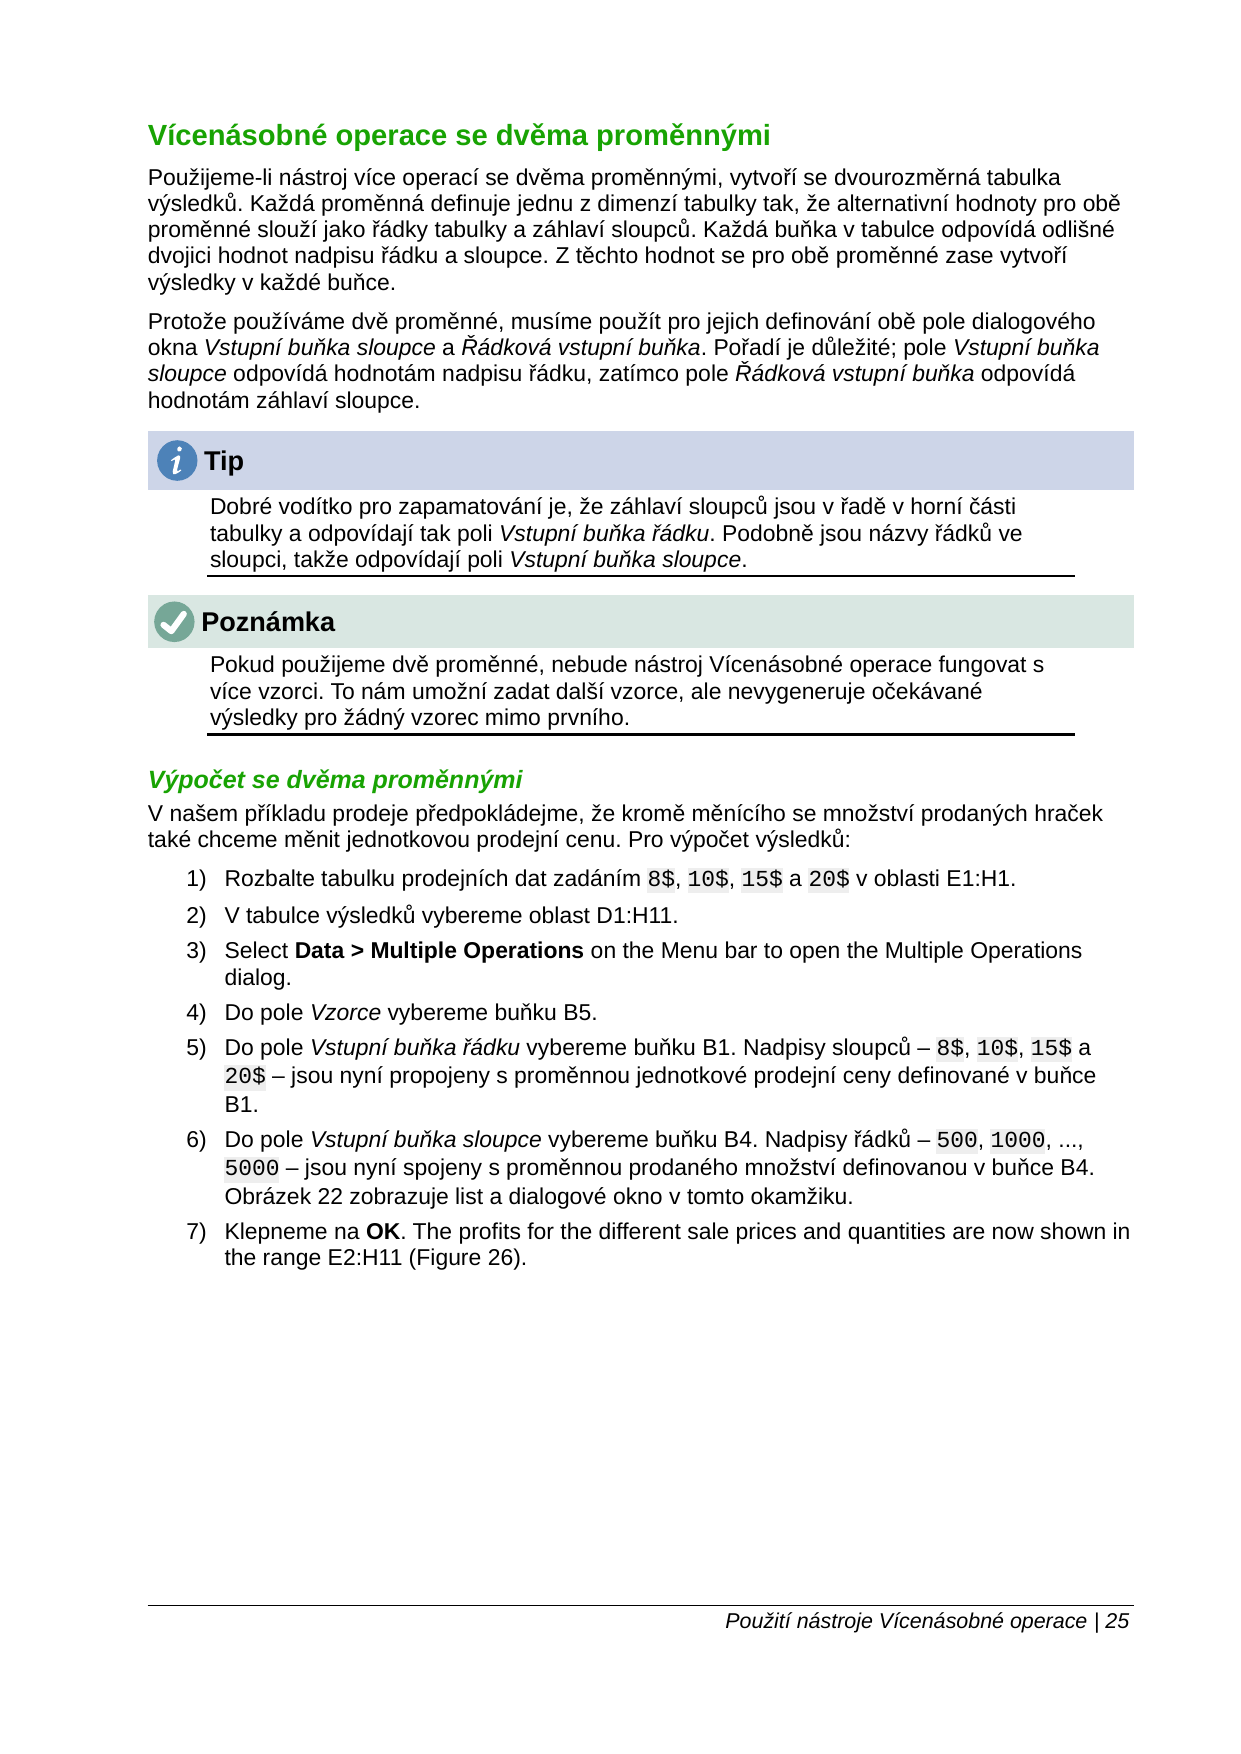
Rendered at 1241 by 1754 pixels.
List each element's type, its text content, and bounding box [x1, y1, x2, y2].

text Protože používáme dvě proměnné, musíme použít pro jejich definování obě pole dialogového okna Vstupní buňka sloupce a Řádková vstupní buňka. Pořadí je důležité; pole Vstupní buňka sloupce odpovídá hodnotám nadpisu řádku, zatímco pole Řádková vstupní buňka odpovídá hodnotám záhlaví sloupce. [148, 308, 1134, 413]
text V našem příkladu prodeje předpokládejme, že kromě měnícího se množství prodaných hraček také chceme měnit jednotkovou prodejní cenu. Pro výpočet výsledků: [148, 800, 1134, 852]
subtitle Poznámka [148, 595, 1134, 648]
subtitle Výpočet se dvěma proměnnými [148, 765, 1075, 794]
list Do pole Vzorce vybereme buňku B5. [207, 999, 1134, 1025]
list V tabulce výsledků vybereme oblast D1:H11. [207, 902, 1134, 928]
list Rozbalte tabulku prodejních dat zadáním 8$, 10$, 15$ a 20$ v oblasti E1:H1. [207, 865, 1134, 893]
list Do pole Vstupní buňka řádku vybereme buňku B1. Nadpisy sloupců – 8$, 10$, 15$ a 20$ – jsou nyní propojeny s proměnnou jednotkové prodejní ceny definované v buňce B1. [207, 1034, 1134, 1117]
subtitle Vícenásobné operace se dvěma proměnnými [148, 118, 1134, 152]
text Dobré vodítko pro zapamatování je, že záhlaví sloupců jsou v řadě v horní části tabulky a odpovídají tak poli Vstupní buňka řádku. Podobně jsou názvy řádků ve sloupci, takže odpovídají poli Vstupní buňka sloupce. [207, 490, 1075, 575]
text Použijeme-li nástroj více operací se dvěma proměnnými, vytvoří se dvourozměrná tabulka výsledků. Každá proměnná definuje jednu z dimenzí tabulky tak, že alternativní hodnoty pro obě proměnné slouží jako řádky tabulky a záhlaví sloupců. Každá buňka v tabulce odpovídá odlišné dvojici hodnot nadpisu řádku a sloupce. Z těchto hodnot se pro obě proměnné zase vytvoří výsledky v každé buňce. [148, 163, 1134, 295]
list Do pole Vstupní buňka sloupce vybereme buňku B4. Nadpisy řádků – 500, 1000, ..., 5000 – jsou nyní spojeny s proměnnou prodaného množství definovanou v buňce B4. Obrázek 22 zobrazuje list a dialogové okno v tomto okamžiku. [207, 1126, 1134, 1209]
text Pokud použijeme dvě proměnné, nebude nástroj Vícenásobné operace fungovat s více vzorci. To nám umožní zadat další vzorce, ale nevygeneruje očekávané výsledky pro žádný vzorec mimo prvního. [207, 648, 1075, 733]
subtitle Tip [148, 431, 1134, 490]
list Klepneme na OK. The profits for the different sale prices and quantities are now shown in the range E2:H11 (Figure 24). [207, 1218, 1134, 1271]
list Select Data > Multiple Operations on the Menu bar to open the Multiple Operations dialog. [207, 937, 1134, 990]
